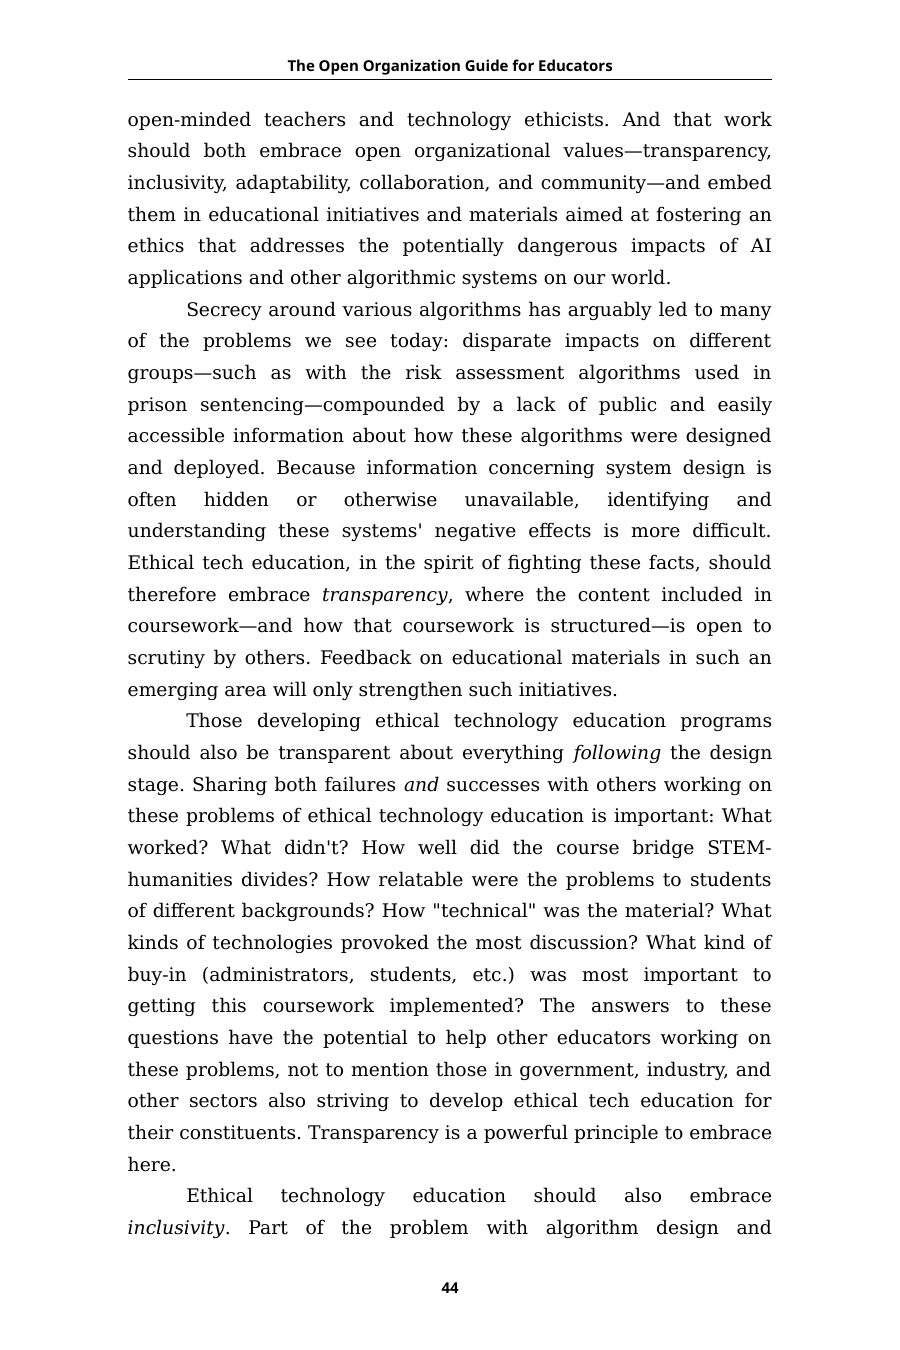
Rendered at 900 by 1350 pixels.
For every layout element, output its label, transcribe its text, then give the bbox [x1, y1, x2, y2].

text Ethical technology education should also embrace inclusivity. Part of the problem with algorithm design and [127, 1185, 772, 1239]
text Secrecy around various algorithms has arguably led to many of the problems we see today: disparate impacts on different groups—such as with the risk assessment algorithms used in prison sentencing—compounded by a lack of public and easily accessible information about how these algorithms were designed and deployed. Because information concerning system design is often hidden or otherwise unavailable, identifying and understanding these systems' negative effects is more difficult. Ethical tech education, in the spirit of fighting these facts, should therefore embrace transparency, where the content included in coursework—and how that coursework is structured—is open to scrutiny by others. Feedback on educational materials in such an emerging area will only strengthen such initiatives. [127, 299, 772, 701]
text open-minded teachers and technology ethicists. And that work should both embrace open organizational values—transparency, inclusivity, adaptability, collaboration, and community—and embed them in educational initiatives and materials aimed at fostering an ethics that addresses the potentially dangerous impacts of AI applications and other algorithmic systems on our world. [127, 109, 772, 289]
text Those developing ethical technology education programs should also be transparent about everything following the design stage. Sharing both failures and successes with others working on these problems of ethical technology education is important: What worked? What didn't? How well did the course bridge STEM-humanities divides? How relatable were the problems to students of different backgrounds? How "technical" was the material? What kinds of technologies provoked the most discussion? What kind of buy-in (administrators, students, etc.) was most important to getting this coursework implemented? The answers to these questions have the potential to help other educators working on these problems, not to mention those in government, industry, and other sectors also striving to develop ethical tech education for their constituents. Transparency is a powerful principle to embrace here. [127, 710, 772, 1176]
